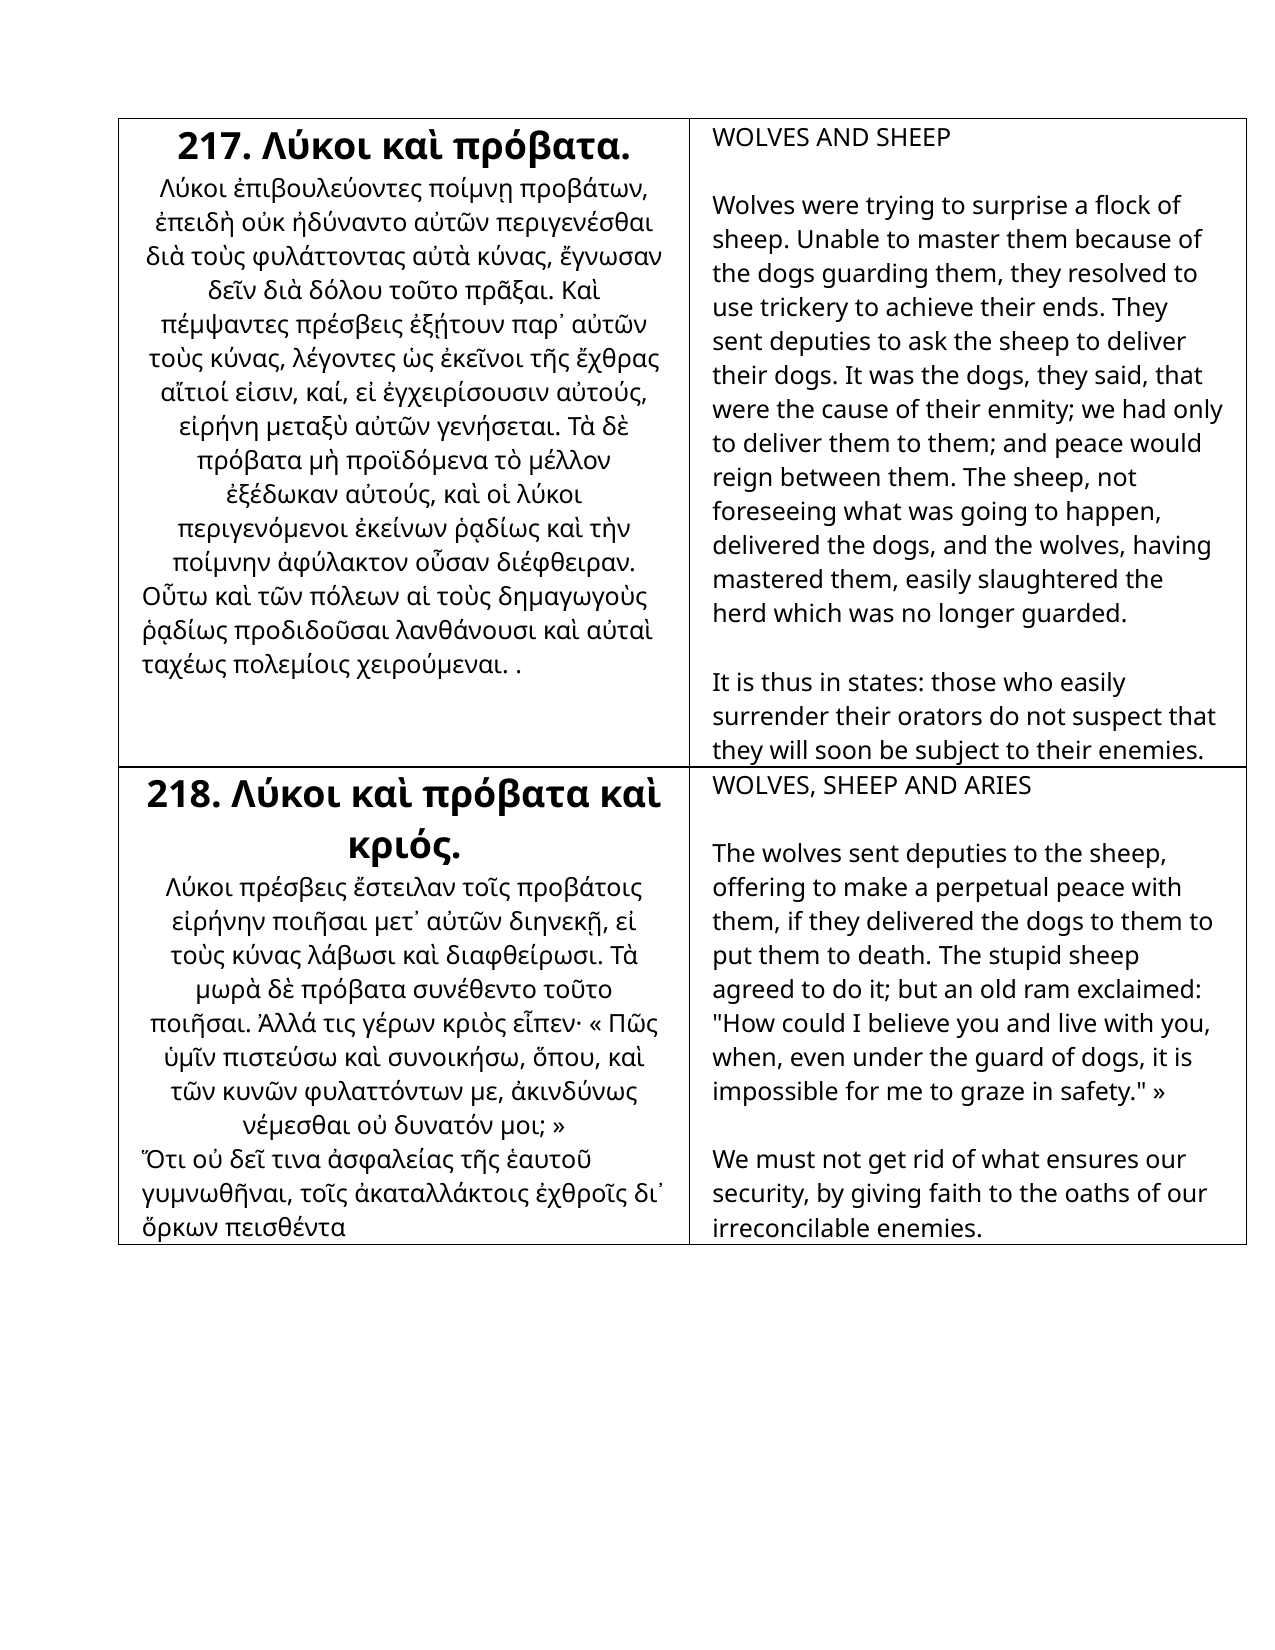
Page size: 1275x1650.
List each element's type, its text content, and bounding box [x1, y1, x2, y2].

table_cell 217. Λύκοι καὶ πρόβατα. Λύκοι ἐπιβουλεύοντες ποίμνῃ προβάτων, ἐπειδὴ οὐκ ἠδύναντο αὐτῶν περιγενέσθαι διὰ τοὺς φυλάττοντας αὐτὰ κύνας, ἔγνωσαν δεῖν διὰ δόλου τοῦτο πρᾶξαι. Καὶ πέμψαντες πρέσβεις ἐξῄτουν παρ᾿ αὐτῶν τοὺς κύνας, λέγοντες ὡς ἐκεῖνοι τῆς ἔχθρας αἴτιοί εἰσιν, καί, εἰ ἐγχειρίσουσιν αὐτούς, εἰρήνη μεταξὺ αὐτῶν γενήσεται. Τὰ δὲ πρόβατα μὴ προϊδόμενα τὸ μέλλον ἐξέδωκαν αὐτούς, καὶ οἱ λύκοι περιγενόμενοι ἐκείνων ῥᾳδίως καὶ τὴν ποίμνην ἀφύλακτον οὖσαν διέφθειραν. Οὗτω καὶ τῶν πόλεων αἱ τοὺς δημαγωγοὺς ῥᾳδίως προδιδοῦσαι λανθάνουσι καὶ αὐταὶ ταχέως πολεμίοις χειρούμεναι. . [119, 119, 689, 766]
table_cell WOLVES AND SHEEP Wolves were trying to surprise a flock of sheep. Unable to master them because of the dogs guarding them, they resolved to use trickery to achieve their ends. They sent deputies to ask the sheep to deliver their dogs. It was the dogs, they said, that were the cause of their enmity; we had only to deliver them to them; and peace would reign between them. The sheep, not foreseeing what was going to happen, delivered the dogs, and the wolves, having mastered them, easily slaughtered the herd which was no longer guarded. It is thus in states: those who easily surrender their orators do not suspect that they will soon be subject to their enemies. [690, 119, 1246, 766]
table_cell WOLVES, SHEEP AND ARIES The wolves sent deputies to the sheep, offering to make a perpetual peace with them, if they delivered the dogs to them to put them to death. The stupid sheep agreed to do it; but an old ram exclaimed: "How could I believe you and live with you, when, even under the guard of dogs, it is impossible for me to graze in safety." » We must not get rid of what ensures our security, by giving faith to the oaths of our irreconcilable enemies. [690, 768, 1246, 1244]
table_cell 218. Λύκοι καὶ πρόβατα καὶ κριός. Λύκοι πρέσβεις ἔστειλαν τοῖς προβάτοις εἰρήνην ποιῆσαι μετ᾿ αὐτῶν διηνεκῇ, εἰ τοὺς κύνας λάβωσι καὶ διαφθείρωσι. Τὰ μωρὰ δὲ πρόβατα συνέθεντο τοῦτο ποιῆσαι. Ἀλλά τις γέρων κριὸς εἶπεν· « Πῶς ὑμῖν πιστεύσω καὶ συνοικήσω, ὅπου, καὶ τῶν κυνῶν φυλαττόντων με, ἀκινδύνως νέμεσθαι οὐ δυνατόν μοι; » Ὅτι οὐ δεῖ τινα ἀσφαλείας τῆς ἑαυτοῦ γυμνωθῆναι, τοῖς ἀκαταλλάκτοις ἐχθροῖς δι᾿ ὅρκων πεισθέντα [119, 768, 689, 1244]
